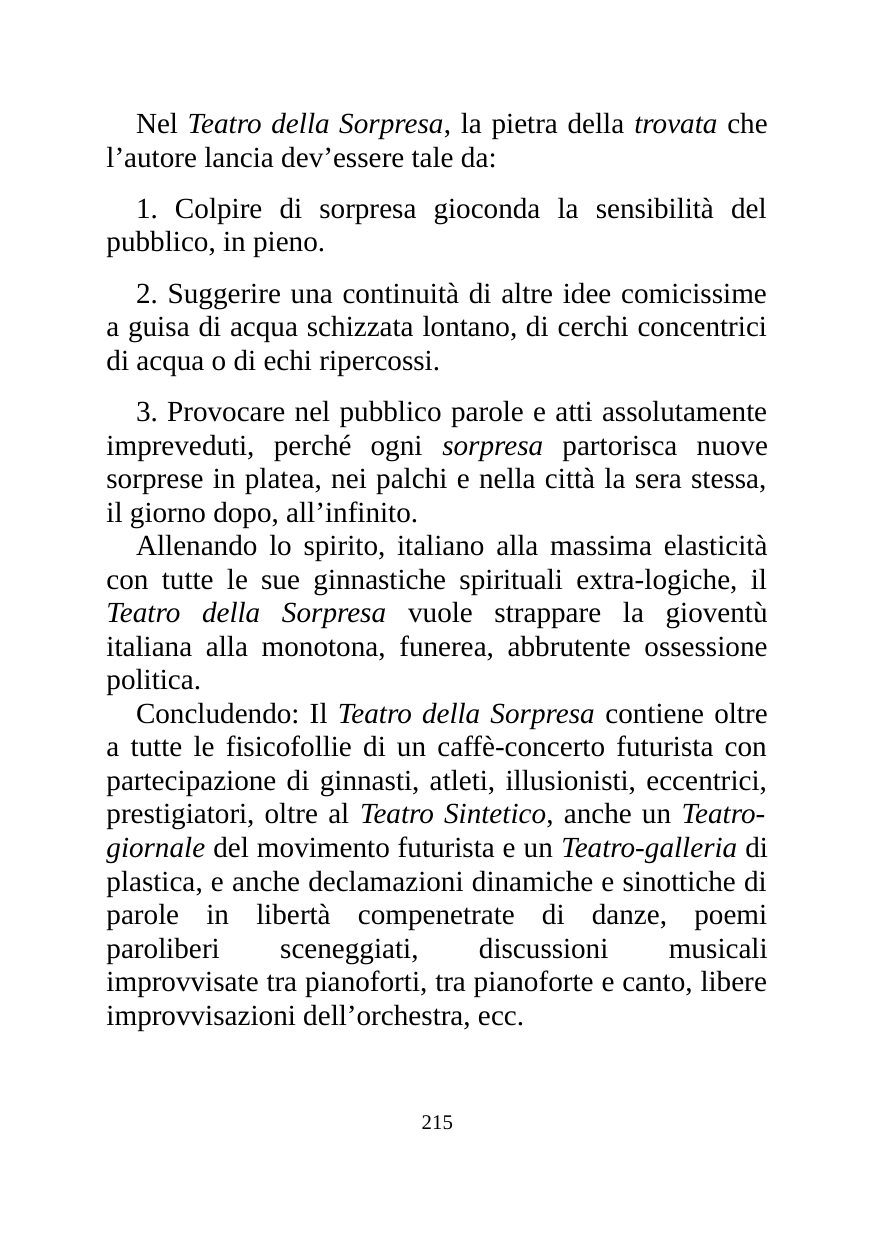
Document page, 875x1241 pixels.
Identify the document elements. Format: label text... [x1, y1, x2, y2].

text Nel Teatro della Sorpresa, la pietra della trovata che l’autore lancia dev’essere tale da: [106, 106, 768, 173]
text 1. Colpire di sorpresa gioconda la sensibilità del pubblico, in pieno. [106, 191, 768, 258]
text 2. Suggerire una continuità di altre idee comicissime a guisa di acqua schizzata lontano, di cerchi concentrici di acqua o di echi ripercossi. [106, 276, 768, 376]
text Concludendo: Il Teatro della Sorpresa contiene oltre a tutte le fisicofollie di un caffè-concerto futurista con partecipazione di ginnasti, atleti, illusionisti, eccentrici, prestigiatori, oltre al Teatro Sintetico, anche un Teatro-giornale del movimento futurista e un Teatro-galleria di plastica, e anche declamazioni dinamiche e sinottiche di parole in libertà compenetrate di danze, poemi paroliberi sceneggiati, discussioni musicali improvvisate tra pianoforti, tra pianoforte e canto, libere improvvisazioni dell’orchestra, ecc. [106, 696, 768, 1031]
text 3. Provocare nel pubblico parole e atti assolutamente impreveduti, perché ogni sorpresa partorisca nuove sorprese in platea, nei palchi e nella città la sera stessa, il giorno dopo, all’infinito. [106, 394, 768, 528]
text Allenando lo spirito, italiano alla massima elasticità con tutte le sue ginnastiche spirituali extra-logiche, il Teatro della Sorpresa vuole strappare la gioventù italiana alla monotona, funerea, abbrutente ossessione politica. [106, 528, 768, 696]
